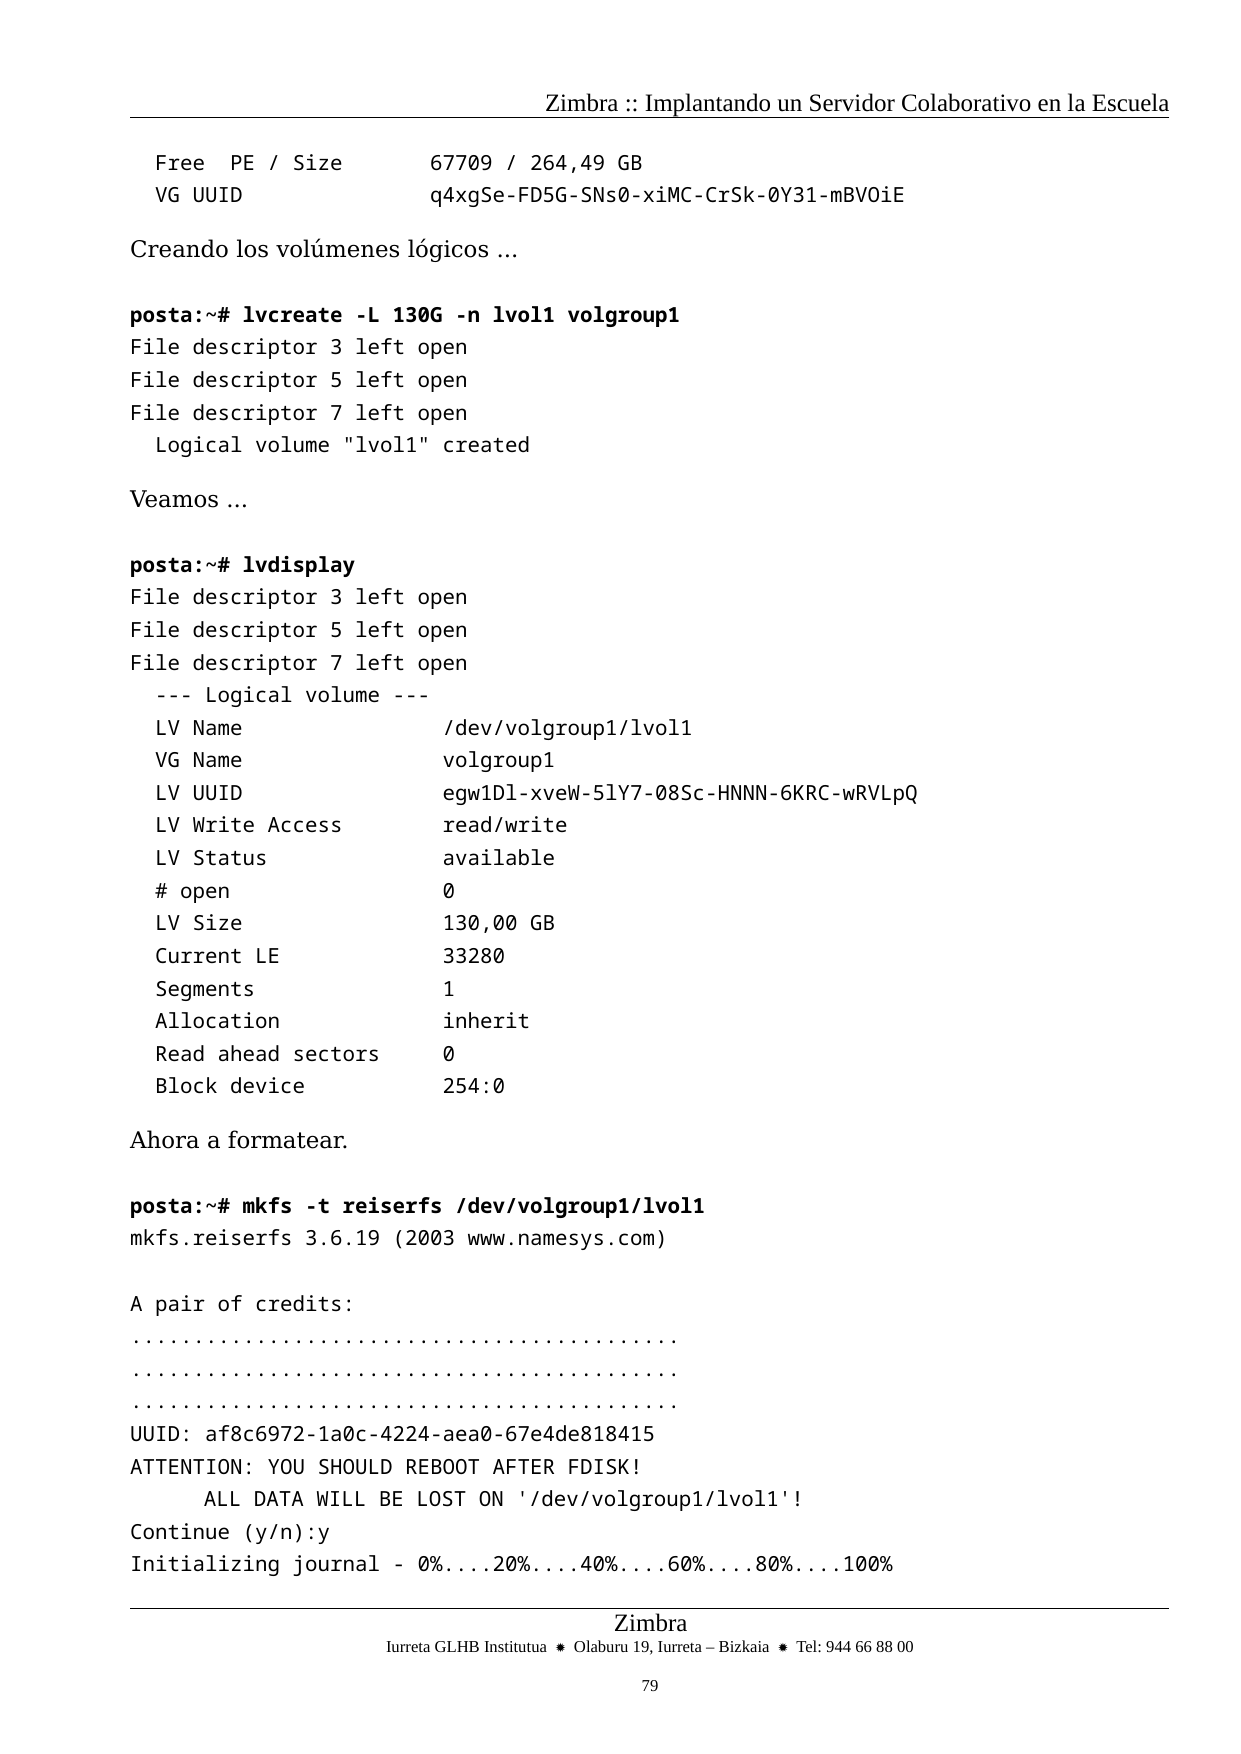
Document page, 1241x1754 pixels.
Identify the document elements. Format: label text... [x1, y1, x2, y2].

text Segments 1 [130, 974, 1169, 1002]
text Allocation inherit [130, 1006, 1169, 1035]
text File descriptor 3 left open [130, 332, 1169, 361]
text ALL DATA WILL BE LOST ON '/dev/volgroup1/lvol1'! [130, 1484, 1169, 1513]
text VG UUID q4xgSe-FD5G-SNs0-xiMC-CrSk-0Y31-mBVOiE [130, 180, 1169, 209]
text LV Write Access read/write [130, 811, 1169, 839]
text ............................................ [130, 1387, 1169, 1415]
text File descriptor 5 left open [130, 365, 1169, 393]
text Logical volume "lvol1" created [130, 430, 1169, 459]
text LV UUID egw1Dl-xveW-5lY7-08Sc-HNNN-6KRC-wRVLpQ [130, 778, 1169, 806]
text File descriptor 3 left open [130, 582, 1169, 611]
text Block device 254:0 [130, 1071, 1169, 1100]
text UUID: af8c6972-1a0c-4224-aea0-67e4de818415 [130, 1419, 1169, 1448]
text mkfs.reiserfs 3.6.19 (2003 www.namesys.com) [130, 1223, 1169, 1252]
text File descriptor 5 left open [130, 615, 1169, 643]
text Initializing journal - 0%....20%....40%....60%....80%....100% [130, 1549, 1169, 1578]
text Ahora a formatear. [130, 1128, 1169, 1154]
text Continue (y/n):y [130, 1517, 1169, 1545]
text ............................................ [130, 1321, 1169, 1350]
text posta:~# lvdisplay [130, 550, 1169, 578]
text File descriptor 7 left open [130, 648, 1169, 676]
text LV Status available [130, 843, 1169, 872]
text Veamos ... [130, 487, 1169, 513]
text ............................................ [130, 1354, 1169, 1382]
text Free PE / Size 67709 / 264,49 GB [130, 148, 1169, 176]
text File descriptor 7 left open [130, 398, 1169, 426]
text Current LE 33280 [130, 941, 1169, 969]
text VG Name volgroup1 [130, 745, 1169, 774]
text A pair of credits: [130, 1289, 1169, 1317]
text LV Name /dev/volgroup1/lvol1 [130, 713, 1169, 741]
text posta:~# lvcreate -L 130G -n lvol1 volgroup1 [130, 300, 1169, 328]
text posta:~# mkfs -t reiserfs /dev/volgroup1/lvol1 [130, 1191, 1169, 1219]
text Read ahead sectors 0 [130, 1039, 1169, 1067]
text # open 0 [130, 876, 1169, 904]
text --- Logical volume --- [130, 680, 1169, 709]
text LV Size 130,00 GB [130, 908, 1169, 937]
text Creando los volúmenes lógicos ... [130, 237, 1169, 263]
text ATTENTION: YOU SHOULD REBOOT AFTER FDISK! [130, 1452, 1169, 1480]
